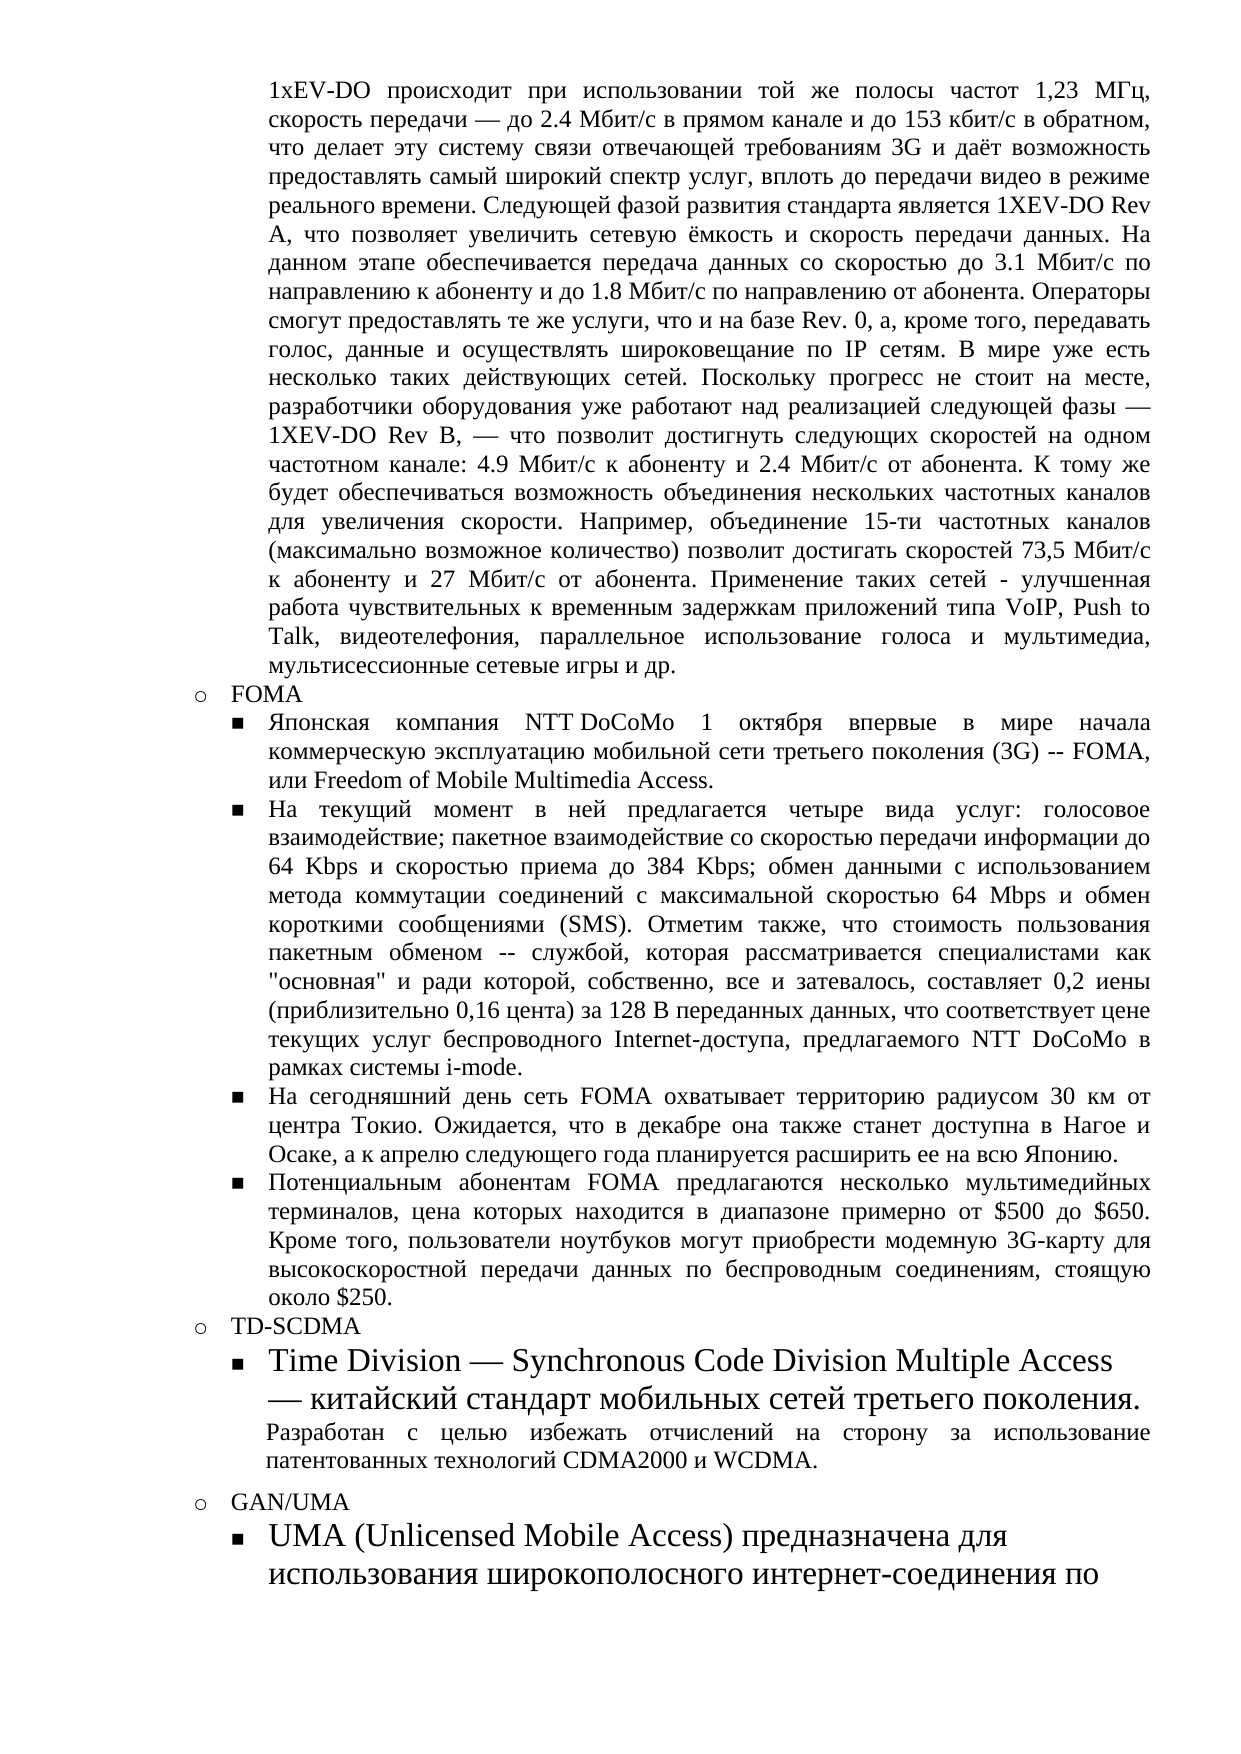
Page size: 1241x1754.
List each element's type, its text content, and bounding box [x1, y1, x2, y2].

list TD-SCDMA [193, 1311, 1152, 1340]
list Японская компания NTT DoCoMo 1 октября впервые в мире начала коммерческую эксплуатацию мобильной сети третьего поколения (3G) -- FOMA, или Freedom of Mobile Multimedia Access. [231, 707, 1152, 794]
text Разработан с целью избежать отчислений на сторону за использование патентованных технологий CDMA2000 и WCDMA. [266, 1417, 1152, 1474]
list На сегодняшний день сеть FOMA охватывает территорию радиусом 30 км от центра Токио. Ожидается, что в декабре она также станет доступна в Нагое и Осаке, а к апрелю следующего года планируется расширить ее на всю Японию. [231, 1081, 1152, 1167]
list UMA (Unlicensed Mobile Access) предназначена для использования широкополосного интернет-соединения по [231, 1515, 1152, 1592]
list Time Division — Synchronous Code Division Multiple Access — китайский стандарт мобильных сетей третьего поколения. [231, 1340, 1152, 1417]
list GAN/UMA [193, 1487, 1152, 1515]
list 1xEV-DO происходит при использовании той же полосы частот 1,23 МГц, скорость передачи — до 2.4 Мбит/с в прямом канале и до 153 кбит/с в обратном, что делает эту систему связи отвечающей требованиям 3G и даёт возможность предоставлять самый широкий спектр услуг, вплоть до передачи видео в режиме реального времени. Следующей фазой развития стандарта является 1ХEV-DO Rev A, что позволяет увеличить сетевую ёмкость и скорость передачи данных. На данном этапе обеспечивается передача данных со скоростью до 3.1 Мбит/с по направлению к абоненту и до 1.8 Мбит/с по направлению от абонента. Операторы смогут предоставлять те же услуги, что и на базе Rev. 0, а, кроме того, передавать голос, данные и осуществлять широковещание по IP сетям. В мире уже есть несколько таких действующих сетей. Поскольку прогресс не стоит на месте, разработчики оборудования уже работают над реализацией следующей фазы — 1ХEV-DO Rev B, — что позволит достигнуть следующих скоростей на одном частотном канале: 4.9 Мбит/с к абоненту и 2.4 Мбит/с от абонента. К тому же будет обеспечиваться возможность объединения нескольких частотных каналов для увеличения скорости. Например, объединение 15-ти частотных каналов (максимально возможное количество) позволит достигать скоростей 73,5 Мбит/с к абоненту и 27 Мбит/с от абонента. Применение таких сетей - улучшенная работа чувствительных к временным задержкам приложений типа VoIP, Push to Talk, видеотелефония, параллельное использование голоса и мультимедиа, мультисессионные сетевые игры и др. [231, 75, 1152, 679]
list Потенциальным абонентам FOMA предлагаются несколько мультимедийных терминалов, цена которых находится в диапазоне примерно от $500 до $650. Кроме того, пользователи ноутбуков могут приобрести модемную 3G-карту для высокоскоростной передачи данных по беспроводным соединениям, стоящую около $250. [231, 1167, 1152, 1311]
list FOMA [193, 679, 1152, 707]
list На текущий момент в ней предлагается четыре вида услуг: голосовое взаимодействие; пакетное взаимодействие со скоростью передачи информации до 64 Kbps и скоростью приема до 384 Kbps; обмен данными с использованием метода коммутации соединений с максимальной скоростью 64 Mbps и обмен короткими сообщениями (SMS). Отметим также, что стоимость пользования пакетным обменом -- службой, которая рассматривается специалистами как "основная" и ради которой, собственно, все и затевалось, составляет 0,2 иены (приблизительно 0,16 цента) за 128 B переданных данных, что соответствует цене текущих услуг беспроводного Internet-доступа, предлагаемого NTT DoCoMo в рамках системы i-mode. [231, 794, 1152, 1081]
